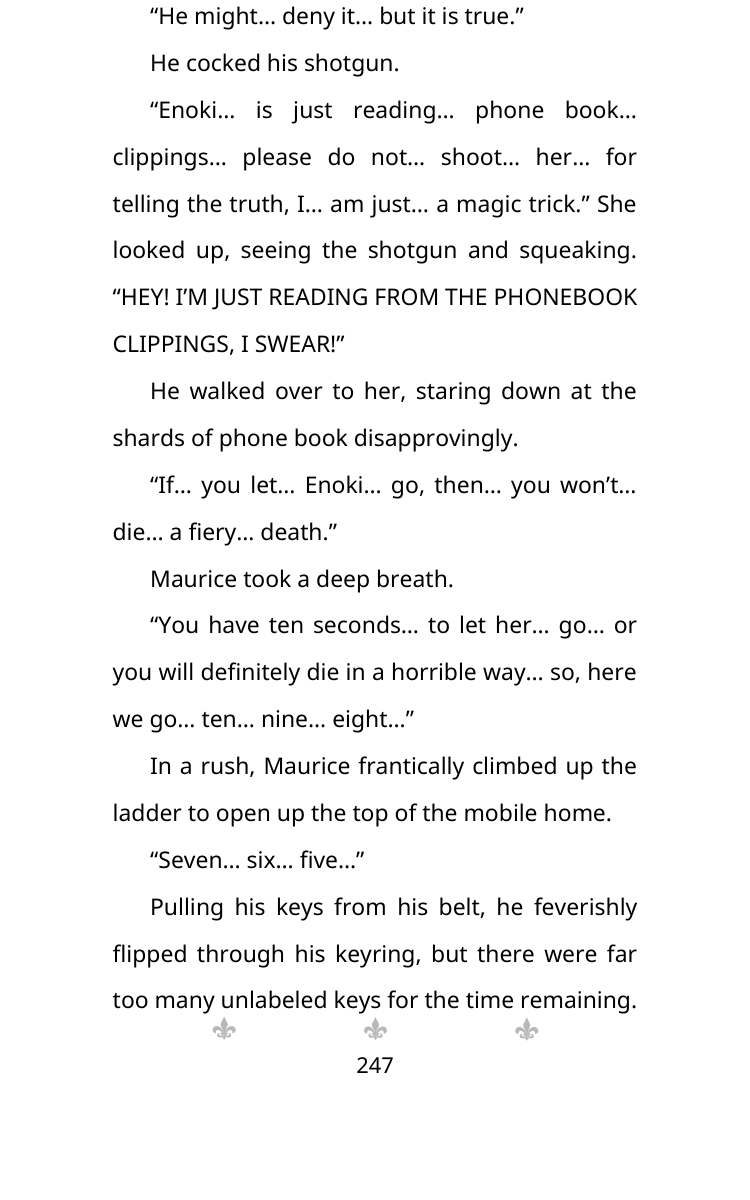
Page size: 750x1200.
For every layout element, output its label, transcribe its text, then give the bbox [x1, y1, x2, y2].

text In a rush, Maurice frantically climbed up the ladder to open up the top of the mobile home. [112, 750, 637, 828]
text Pulling his keys from his belt, he feverishly flipped through his keyring, but there were far too many unlabeled keys for the time remaining. [112, 891, 637, 1016]
text “Enoki… is just reading… phone book… clippings… please do not… shoot… her… for telling the truth, I… am just… a magic trick.” She looked up, seeing the shotgun and squeaking. “HEY! I’M JUST READING FROM THE PHONEBOOK CLIPPINGS, I SWEAR!” [112, 94, 637, 359]
text Maurice took a deep breath. [112, 562, 637, 594]
text “If… you let… Enoki… go, then… you won’t… die… a fiery… death.” [112, 469, 637, 547]
text He walked over to her, staring down at the shards of phone book disapprovingly. [112, 375, 637, 453]
text “He might… deny it… but it is true.” [112, 0, 637, 31]
text “You have ten seconds… to let her… go… or you will definitely die in a horrible way… so, here we go… ten… nine… eight…” [112, 609, 637, 734]
text He cocked his shotgun. [112, 47, 637, 78]
text “Seven… six… five…” [112, 844, 637, 875]
